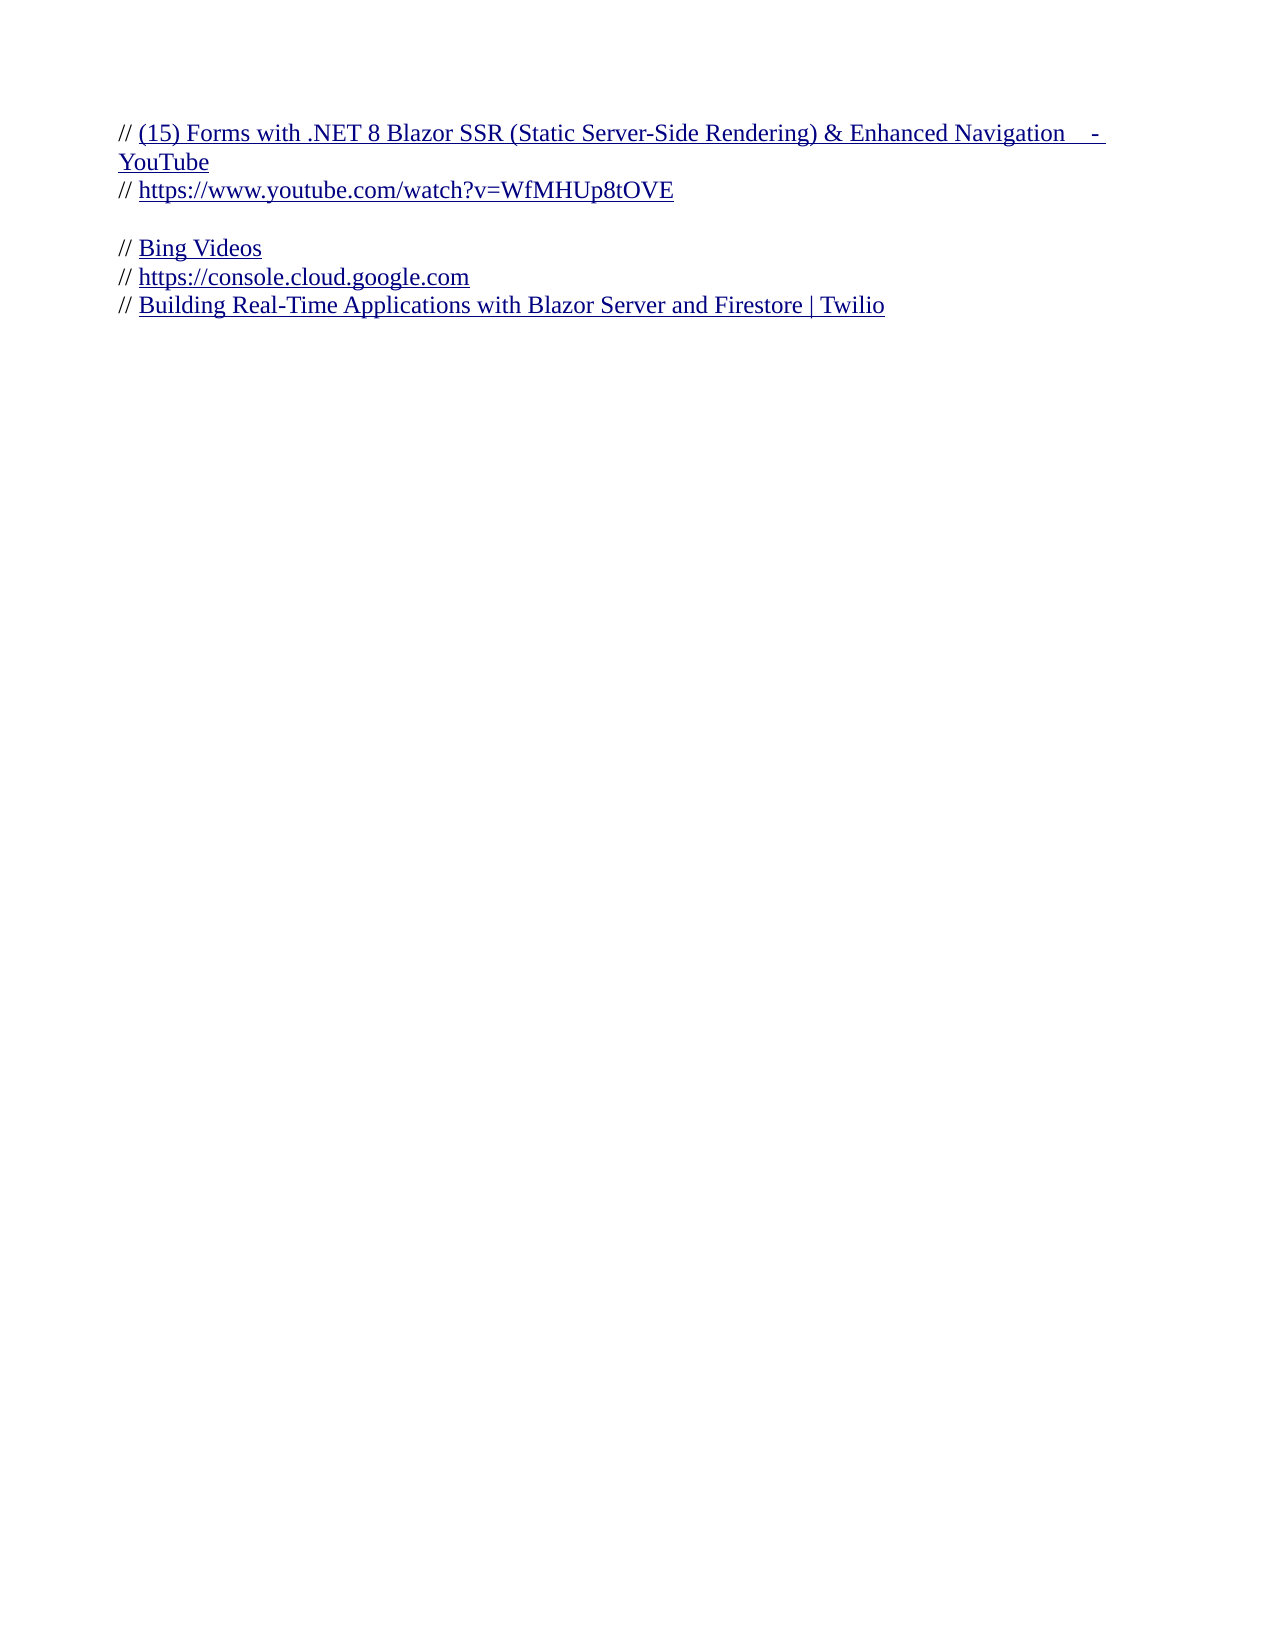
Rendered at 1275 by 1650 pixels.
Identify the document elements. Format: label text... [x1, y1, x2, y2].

text // https://www.youtube.com/watch?v=WfMHUp8tOVE [118, 176, 1157, 204]
text // https://console.cloud.google.com [118, 262, 1157, 291]
text // Bing Videos [118, 233, 1157, 262]
text // (15) Forms with .NET 8 Blazor SSR (Static Server-Side Rendering) & Enhanced Navigation🔥 - YouTube [118, 118, 1157, 176]
text // Building Real-Time Applications with Blazor Server and Firestore | Twilio [118, 291, 1157, 319]
